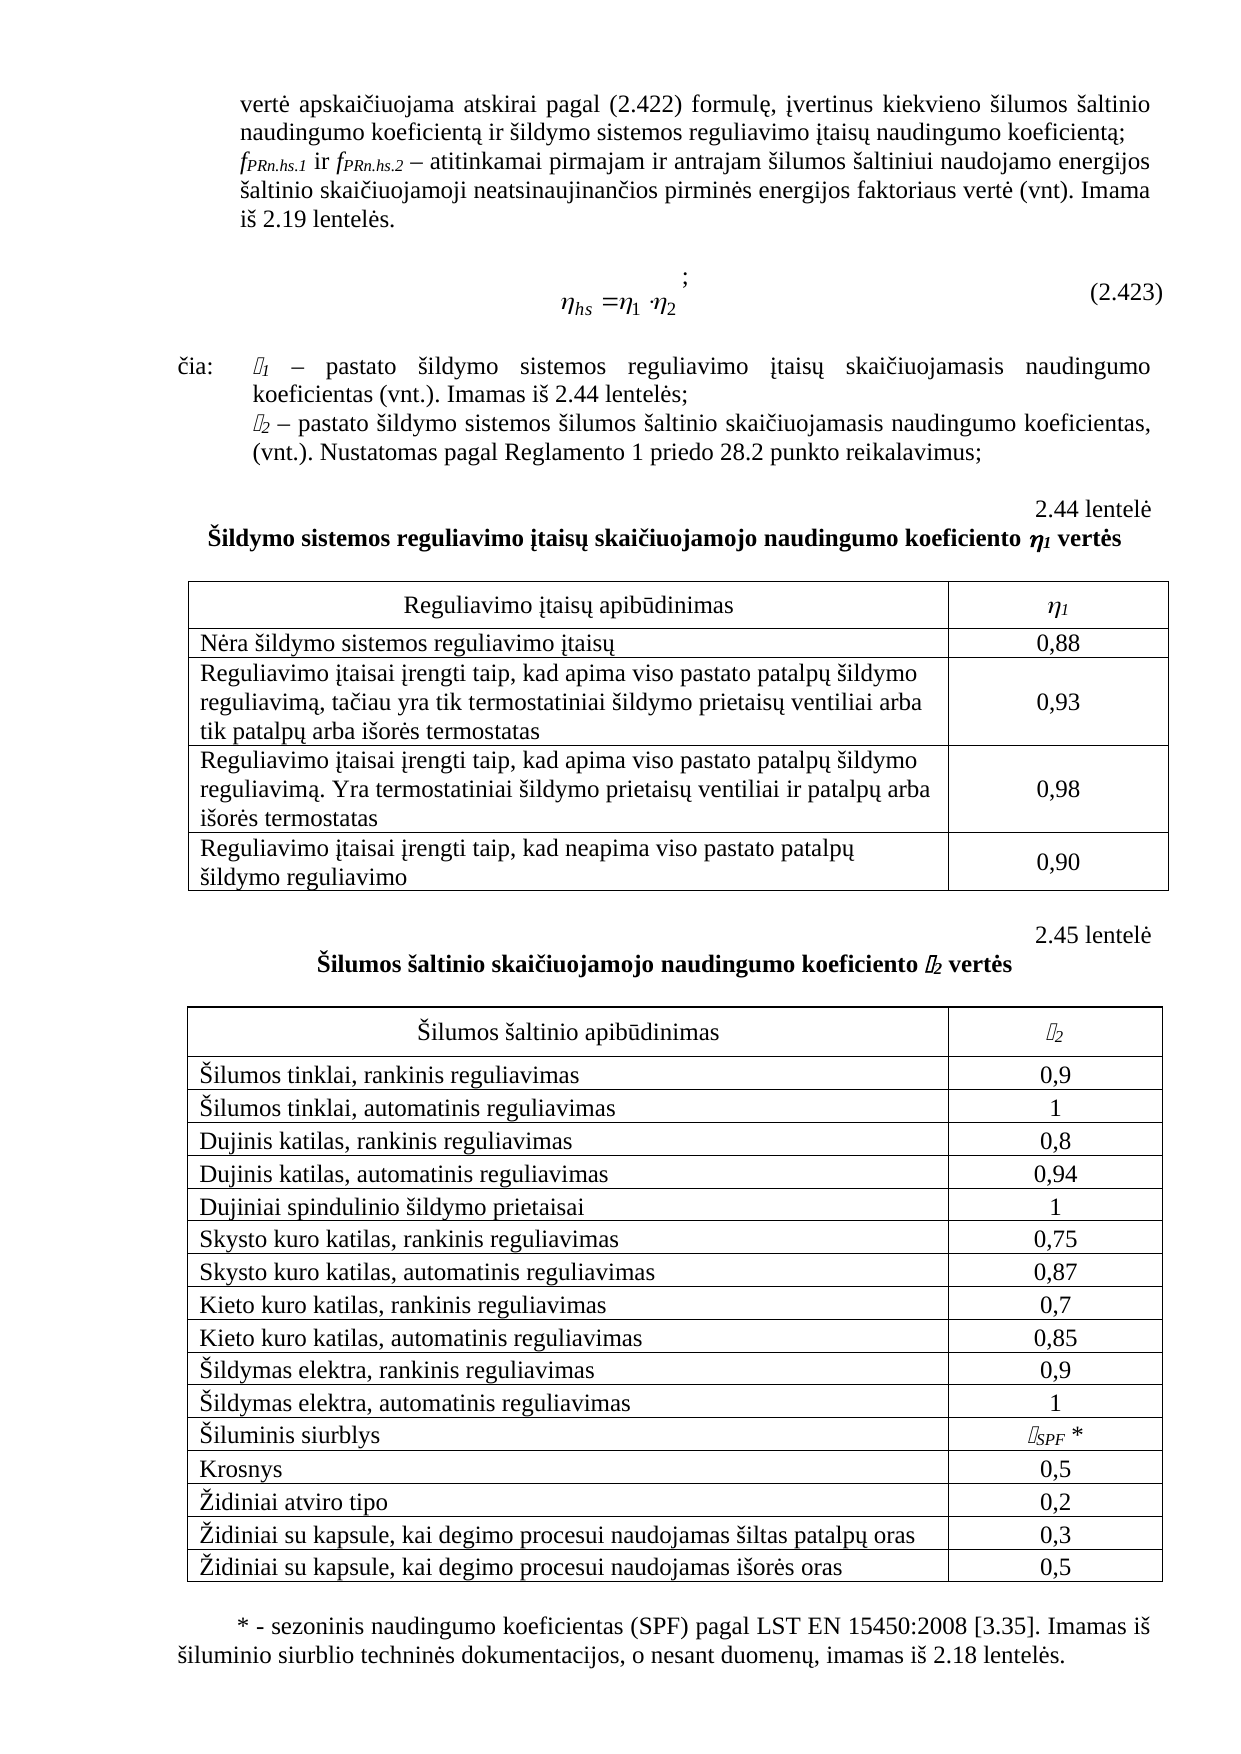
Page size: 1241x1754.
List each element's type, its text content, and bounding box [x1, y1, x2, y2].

table_cell 1 [949, 1189, 1162, 1220]
text * - sezoninis naudingumo koeficientas (SPF) pagal LST EN 15450:2008 [3.35]. Imamas iš šiluminio siurblio techninės dokumentacijos, o nesant duomenų, imamas iš 2.18 lentelės. [177, 1611, 1151, 1668]
table_cell Šilumos tinklai, rankinis reguliavimas [188, 1057, 948, 1089]
text fPRn.hs.1 ir fPRn.hs.2 – atitinkamai pirmajam ir antrajam šilumos šaltiniui naudojamo energijos šaltinio skaičiuojamoji neatsinaujinančios pirminės energijos faktoriaus vertė (vnt). Imama iš 2.19 lentelės. [240, 146, 1151, 232]
table_cell 0,88 [949, 629, 1168, 657]
table_cell Šildymas elektra, rankinis reguliavimas [188, 1353, 948, 1384]
table_cell 0,9 [949, 1353, 1162, 1384]
table_cell Nėra šildymo sistemos reguliavimo įtaisų [189, 629, 948, 657]
text 2 – pastato šildymo sistemos šilumos šaltinio skaičiuojamasis naudingumo koeficientas, (vnt.). Nustatomas pagal Reglamento 1 priedo 28.2 punkto reikalavimus; [252, 408, 1151, 466]
table_cell 1 [949, 1385, 1162, 1417]
table_cell 0,5 [949, 1550, 1162, 1581]
table_header 1 [949, 582, 1168, 627]
table_cell 0,90 [949, 833, 1168, 890]
table_cell Reguliavimo įtaisai įrengti taip, kad neapima viso pastato patalpų šildymo reguliavimo [189, 833, 948, 890]
table_cell Dujiniai spindulinio šildymo prietaisai [188, 1189, 948, 1220]
table_cell Skysto kuro katilas, rankinis reguliavimas [188, 1221, 948, 1253]
table_cell 0,87 [949, 1254, 1162, 1286]
table_cell 0,93 [949, 658, 1168, 744]
table_cell Reguliavimo įtaisai įrengti taip, kad apima viso pastato patalpų šildymo reguliavimą, tačiau yra tik termostatiniai šildymo prietaisų ventiliai arba tik patalpų arba išorės termostatas [189, 658, 948, 744]
table_cell Židiniai su kapsule, kai degimo procesui naudojamas šiltas patalpų oras [188, 1517, 948, 1548]
text Šildymo sistemos reguliavimo įtaisų skaičiuojamojo naudingumo koeficiento 1 vertės [177, 523, 1151, 552]
table_cell Dujinis katilas, rankinis reguliavimas [188, 1123, 948, 1155]
table_cell 0,85 [949, 1320, 1162, 1352]
table_cell 0,2 [949, 1484, 1162, 1516]
table_cell 0,98 [949, 746, 1168, 832]
table_cell Šildymas elektra, automatinis reguliavimas [188, 1385, 948, 1417]
table_cell Židiniai atviro tipo [188, 1484, 948, 1516]
table_cell Reguliavimo įtaisai įrengti taip, kad apima viso pastato patalpų šildymo reguliavimą. Yra termostatiniai šildymo prietaisų ventiliai ir patalpų arba išorės termostatas [189, 746, 948, 832]
table_header Šilumos šaltinio apibūdinimas [188, 1008, 948, 1056]
text 2.44 lentelė [252, 494, 1151, 523]
table_cell 0,3 [949, 1517, 1162, 1548]
table_cell 0,7 [949, 1287, 1162, 1319]
table_cell 0,94 [949, 1156, 1162, 1187]
table_header 2 [949, 1008, 1162, 1056]
table_cell 1 [949, 1090, 1162, 1122]
text Šilumos šaltinio skaičiuojamojo naudingumo koeficiento 2 vertės [177, 949, 1151, 978]
table_cell Kieto kuro katilas, rankinis reguliavimas [188, 1287, 948, 1319]
table_header (2.423) [1070, 261, 1174, 322]
table_cell Židiniai su kapsule, kai degimo procesui naudojamas išorės oras [188, 1550, 948, 1581]
table_cell 0,8 [949, 1123, 1162, 1155]
table_header Reguliavimo įtaisų apibūdinimas [189, 582, 948, 627]
text 2.45 lentelė [252, 920, 1151, 949]
table_cell 0,75 [949, 1221, 1162, 1253]
table_cell Šilumos tinklai, automatinis reguliavimas [188, 1090, 948, 1122]
table_cell 0,9 [949, 1057, 1162, 1089]
table_cell Krosnys [188, 1451, 948, 1483]
text vertė apskaičiuojama atskirai pagal (2.422) formulę, įvertinus kiekvieno šilumos šaltinio naudingumo koeficientą ir šildymo sistemos reguliavimo įtaisų naudingumo koeficientą; [240, 89, 1151, 146]
table_cell 0,5 [949, 1451, 1162, 1483]
table_cell Skysto kuro katilas, automatinis reguliavimas [188, 1254, 948, 1286]
table_cell Šiluminis siurblys [188, 1418, 948, 1450]
table_header ; [177, 261, 1069, 322]
table_cell SPF * [949, 1418, 1162, 1450]
table_cell Kieto kuro katilas, automatinis reguliavimas [188, 1320, 948, 1352]
table_cell Dujinis katilas, automatinis reguliavimas [188, 1156, 948, 1187]
text čia: 1 – pastato šildymo sistemos reguliavimo įtaisų skaičiuojamasis naudingumo koeficientas (vnt.). Imamas iš 2.44 lentelės; [177, 351, 1151, 408]
